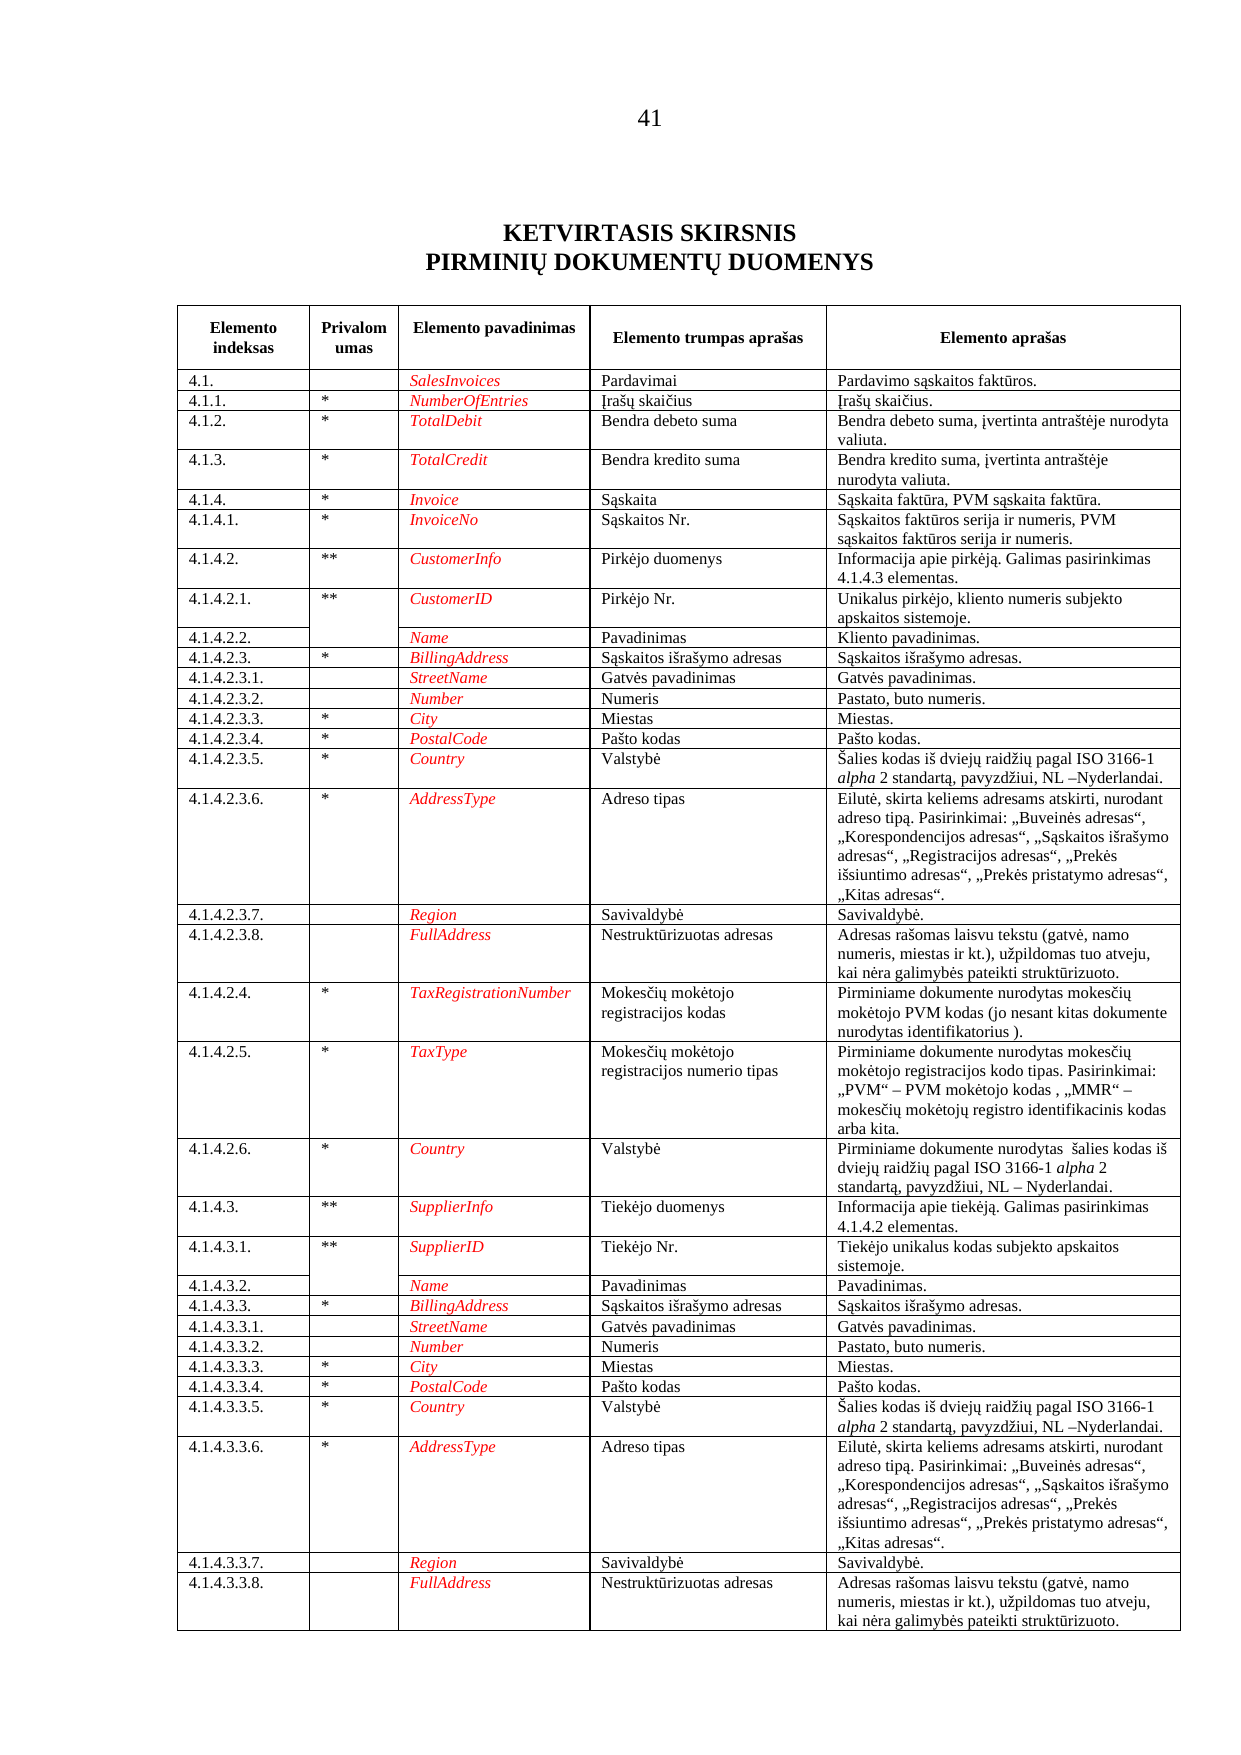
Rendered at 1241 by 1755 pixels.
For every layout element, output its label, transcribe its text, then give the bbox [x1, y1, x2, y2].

table_cell 4.1.4.2.5. [178, 1042, 309, 1138]
table_cell Tiekėjo Nr. [591, 1237, 826, 1275]
table_cell Įrašų skaičius. [827, 391, 1180, 410]
table_cell ** [310, 549, 398, 587]
table_cell Numeris [591, 689, 826, 708]
table_cell Name [399, 1276, 589, 1295]
table_cell StreetName [399, 668, 589, 687]
text PIRMINIŲ DOKUMENTŲ DUOMENYS [177, 247, 1122, 276]
table_cell Eilutė, skirta keliems adresams atskirti, nurodant adreso tipą. Pasirinkimai: „Buveinės adresas“, „Korespondencijos adresas“, „Sąskaitos išrašymo adresas“, „Registracijos adresas“, „Prekės išsiuntimo adresas“, „Prekės pristatymo adresas“, „Kitas adresas“. [827, 1437, 1180, 1552]
table_cell Savivaldybė [591, 905, 826, 924]
table_cell Pašto kodas [591, 729, 826, 748]
table_cell Sąskaitos išrašymo adresas [591, 1296, 826, 1315]
table_cell Informacija apie pirkėją. Galimas pasirinkimas 4.1.4.3 elementas. [827, 549, 1180, 587]
table_cell 4.1.4.2.6. [178, 1139, 309, 1196]
table_cell Pardavimo sąskaitos faktūros. [827, 370, 1180, 389]
table_cell * [310, 411, 398, 449]
table_cell Country [399, 749, 589, 787]
table_cell 4.1.4.2.3.5. [178, 749, 309, 787]
table_cell Pirminiame dokumente nurodytas mokesčių mokėtojo registracijos kodo tipas. Pasirinkimai: „PVM“ – PVM mokėtojo kodas , „MMR“ –mokesčių mokėtojų registro identifikacinis kodas arba kita. [827, 1042, 1180, 1138]
table_cell Valstybė [591, 1397, 826, 1436]
table_cell StreetName [399, 1316, 589, 1336]
table_cell * [310, 450, 398, 488]
table_cell Sąskaitos išrašymo adresas [591, 648, 826, 667]
table_cell 4.1.4.3.2. [178, 1276, 309, 1295]
table_cell 4.1.4.2.3. [178, 648, 309, 667]
table_cell Šalies kodas iš dviejų raidžių pagal ISO 3166-1 alpha 2 standartą, pavyzdžiui, NL –Nyderlandai. [827, 1397, 1180, 1436]
table_cell Adreso tipas [591, 1437, 826, 1552]
table_cell [310, 905, 398, 924]
table_cell Tiekėjo unikalus kodas subjekto apskaitos sistemoje. [827, 1237, 1180, 1275]
table_cell 4.1.4.2.2. [178, 628, 309, 647]
table_cell [310, 689, 398, 708]
table_cell Country [399, 1139, 589, 1196]
table_cell 4.1.4.3. [178, 1197, 309, 1236]
table_cell Nestruktūrizuotas adresas [591, 1573, 826, 1630]
table_cell 4.1.4.3.3. [178, 1296, 309, 1315]
table_cell Miestas. [827, 1357, 1180, 1376]
table_cell FullAddress [399, 1573, 589, 1630]
table_cell BillingAddress [399, 1296, 589, 1315]
table_cell TaxRegistrationNumber [399, 983, 589, 1041]
table_cell Pirminiame dokumente nurodytas mokesčių mokėtojo PVM kodas (jo nesant kitas dokumente nurodytas identifikatorius ). [827, 983, 1180, 1041]
table_cell Šalies kodas iš dviejų raidžių pagal ISO 3166-1 alpha 2 standartą, pavyzdžiui, NL –Nyderlandai. [827, 749, 1180, 787]
table_cell Number [399, 1337, 589, 1356]
table_cell Valstybė [591, 749, 826, 787]
table_cell CustomerInfo [399, 549, 589, 587]
table_cell 4.1.4.3.3.3. [178, 1357, 309, 1376]
table_cell * [310, 391, 398, 410]
table_cell FullAddress [399, 925, 589, 982]
table_cell Valstybė [591, 1139, 826, 1196]
table_cell 4.1.3. [178, 450, 309, 488]
table_cell Informacija apie tiekėją. Galimas pasirinkimas 4.1.4.2 elementas. [827, 1197, 1180, 1236]
table_cell Miestas [591, 709, 826, 728]
table_cell 4.1.4.2.3.3. [178, 709, 309, 728]
table_cell Country [399, 1397, 589, 1436]
table_cell [310, 1573, 398, 1630]
table_header Elemento trumpas aprašas [591, 306, 826, 369]
table_cell Tiekėjo duomenys [591, 1197, 826, 1236]
table_cell Savivaldybė. [827, 1553, 1180, 1572]
table_cell Region [399, 905, 589, 924]
table_cell * [310, 749, 398, 787]
table_cell Pašto kodas. [827, 729, 1180, 748]
table_cell TotalDebit [399, 411, 589, 449]
table_cell * [310, 510, 398, 548]
table_cell Pašto kodas [591, 1377, 826, 1396]
table_cell Pašto kodas. [827, 1377, 1180, 1396]
table_cell InvoiceNo [399, 510, 589, 548]
table_cell Pirkėjo duomenys [591, 549, 826, 587]
table_cell 4.1.4.3.3.2. [178, 1337, 309, 1356]
table_cell PostalCode [399, 729, 589, 748]
table_cell 4.1.4.2. [178, 549, 309, 587]
table_cell CustomerID [399, 589, 589, 627]
table_cell Sąskaitos išrašymo adresas. [827, 1296, 1180, 1315]
table_cell * [310, 709, 398, 728]
table_cell SupplierInfo [399, 1197, 589, 1236]
table_cell SupplierID [399, 1237, 589, 1275]
table_cell * [310, 1042, 398, 1138]
table_cell Miestas [591, 1357, 826, 1376]
table_cell ** [310, 589, 398, 647]
table_cell 4.1.4.2.3.6. [178, 789, 309, 903]
table_cell 4.1.4.3.1. [178, 1237, 309, 1275]
table_cell Bendra debeto suma [591, 411, 826, 449]
table_cell * [310, 983, 398, 1041]
table_cell City [399, 1357, 589, 1376]
table_cell 4.1.4.3.3.6. [178, 1437, 309, 1552]
table_cell Adreso tipas [591, 789, 826, 903]
table_cell 4.1.4.1. [178, 510, 309, 548]
table_cell TaxType [399, 1042, 589, 1138]
table_cell 4.1.4.2.3.1. [178, 668, 309, 687]
table_cell [310, 370, 398, 389]
table_cell [310, 1316, 398, 1336]
table_cell Nestruktūrizuotas adresas [591, 925, 826, 982]
table_cell 4.1.4.3.3.5. [178, 1397, 309, 1436]
table_cell Mokesčių mokėtojo registracijos kodas [591, 983, 826, 1041]
table_cell Sąskaita [591, 490, 826, 509]
table_cell * [310, 1296, 398, 1315]
table_cell Name [399, 628, 589, 647]
table_cell * [310, 648, 398, 667]
table_cell Sąskaitos faktūros serija ir numeris, PVM sąskaitos faktūros serija ir numeris. [827, 510, 1180, 548]
table_cell Savivaldybė [591, 1553, 826, 1572]
table_cell Gatvės pavadinimas. [827, 1316, 1180, 1336]
table_cell Pirminiame dokumente nurodytas šalies kodas iš dviejų raidžių pagal ISO 3166-1 alpha 2 standartą, pavyzdžiui, NL – Nyderlandai. [827, 1139, 1180, 1196]
table_cell Region [399, 1553, 589, 1572]
table_cell Number [399, 689, 589, 708]
table_cell Pastato, buto numeris. [827, 689, 1180, 708]
table_cell Gatvės pavadinimas [591, 668, 826, 687]
table_cell * [310, 1377, 398, 1396]
table_cell City [399, 709, 589, 728]
table_cell Pavadinimas [591, 1276, 826, 1295]
table_cell SalesInvoices [399, 370, 589, 389]
table_cell Bendra kredito suma, įvertinta antraštėje nurodyta valiuta. [827, 450, 1180, 488]
table_cell 4.1.4.2.1. [178, 589, 309, 627]
table_cell * [310, 1437, 398, 1552]
table_cell * [310, 789, 398, 903]
table_cell 4.1.4. [178, 490, 309, 509]
table_cell 4.1.2. [178, 411, 309, 449]
table_cell 4.1.1. [178, 391, 309, 410]
table_cell 4.1.4.3.3.7. [178, 1553, 309, 1572]
table_header Privalomumas [310, 306, 398, 369]
table_cell AddressType [399, 1437, 589, 1552]
text KETVIRTASIS SKIRSNIS [177, 218, 1122, 247]
table_cell PostalCode [399, 1377, 589, 1396]
table_cell ** [310, 1237, 398, 1295]
table_cell Sąskaita faktūra, PVM sąskaita faktūra. [827, 490, 1180, 509]
table_cell Bendra kredito suma [591, 450, 826, 488]
table_cell Įrašų skaičius [591, 391, 826, 410]
table_cell Sąskaitos išrašymo adresas. [827, 648, 1180, 667]
table_cell [310, 1553, 398, 1572]
table_cell Numeris [591, 1337, 826, 1356]
table_cell NumberOfEntries [399, 391, 589, 410]
table_cell * [310, 1139, 398, 1196]
table_cell Adresas rašomas laisvu tekstu (gatvė, namo numeris, miestas ir kt.), užpildomas tuo atveju, kai nėra galimybės pateikti struktūrizuoto. [827, 925, 1180, 982]
table_cell Eilutė, skirta keliems adresams atskirti, nurodant adreso tipą. Pasirinkimai: „Buveinės adresas“, „Korespondencijos adresas“, „Sąskaitos išrašymo adresas“, „Registracijos adresas“, „Prekės išsiuntimo adresas“, „Prekės pristatymo adresas“, „Kitas adresas“. [827, 789, 1180, 903]
table_cell Invoice [399, 490, 589, 509]
table_cell TotalCredit [399, 450, 589, 488]
table_cell Pastato, buto numeris. [827, 1337, 1180, 1356]
table_cell 4.1. [178, 370, 309, 389]
table_cell Kliento pavadinimas. [827, 628, 1180, 647]
table_cell Adresas rašomas laisvu tekstu (gatvė, namo numeris, miestas ir kt.), užpildomas tuo atveju, kai nėra galimybės pateikti struktūrizuoto. [827, 1573, 1180, 1630]
table_cell BillingAddress [399, 648, 589, 667]
table_cell * [310, 490, 398, 509]
table_cell Savivaldybė. [827, 905, 1180, 924]
table_cell Unikalus pirkėjo, kliento numeris subjekto apskaitos sistemoje. [827, 589, 1180, 627]
table_cell Sąskaitos Nr. [591, 510, 826, 548]
table_cell 4.1.4.2.3.7. [178, 905, 309, 924]
table_cell Mokesčių mokėtojo registracijos numerio tipas [591, 1042, 826, 1138]
table_cell AddressType [399, 789, 589, 903]
table_cell 4.1.4.2.3.2. [178, 689, 309, 708]
table_cell 4.1.4.3.3.4. [178, 1377, 309, 1396]
table_cell 4.1.4.3.3.1. [178, 1316, 309, 1336]
table_cell 4.1.4.2.4. [178, 983, 309, 1041]
table_cell [310, 925, 398, 982]
table_cell Bendra debeto suma, įvertinta antraštėje nurodyta valiuta. [827, 411, 1180, 449]
table_cell * [310, 729, 398, 748]
table_cell 4.1.4.2.3.4. [178, 729, 309, 748]
table_cell [310, 1337, 398, 1356]
table_cell Gatvės pavadinimas. [827, 668, 1180, 687]
table_header Elemento indeksas [178, 306, 309, 369]
table_cell Miestas. [827, 709, 1180, 728]
table_header Elemento aprašas [827, 306, 1180, 369]
table_cell Gatvės pavadinimas [591, 1316, 826, 1336]
table_cell Pavadinimas. [827, 1276, 1180, 1295]
table_cell Pavadinimas [591, 628, 826, 647]
table_cell 4.1.4.2.3.8. [178, 925, 309, 982]
table_cell Pirkėjo Nr. [591, 589, 826, 627]
table_cell [310, 668, 398, 687]
table_cell * [310, 1397, 398, 1436]
table_cell * [310, 1357, 398, 1376]
table_cell 4.1.4.3.3.8. [178, 1573, 309, 1630]
table_cell Pardavimai [591, 370, 826, 389]
table_header Elemento pavadinimas [399, 306, 589, 369]
table_cell ** [310, 1197, 398, 1236]
